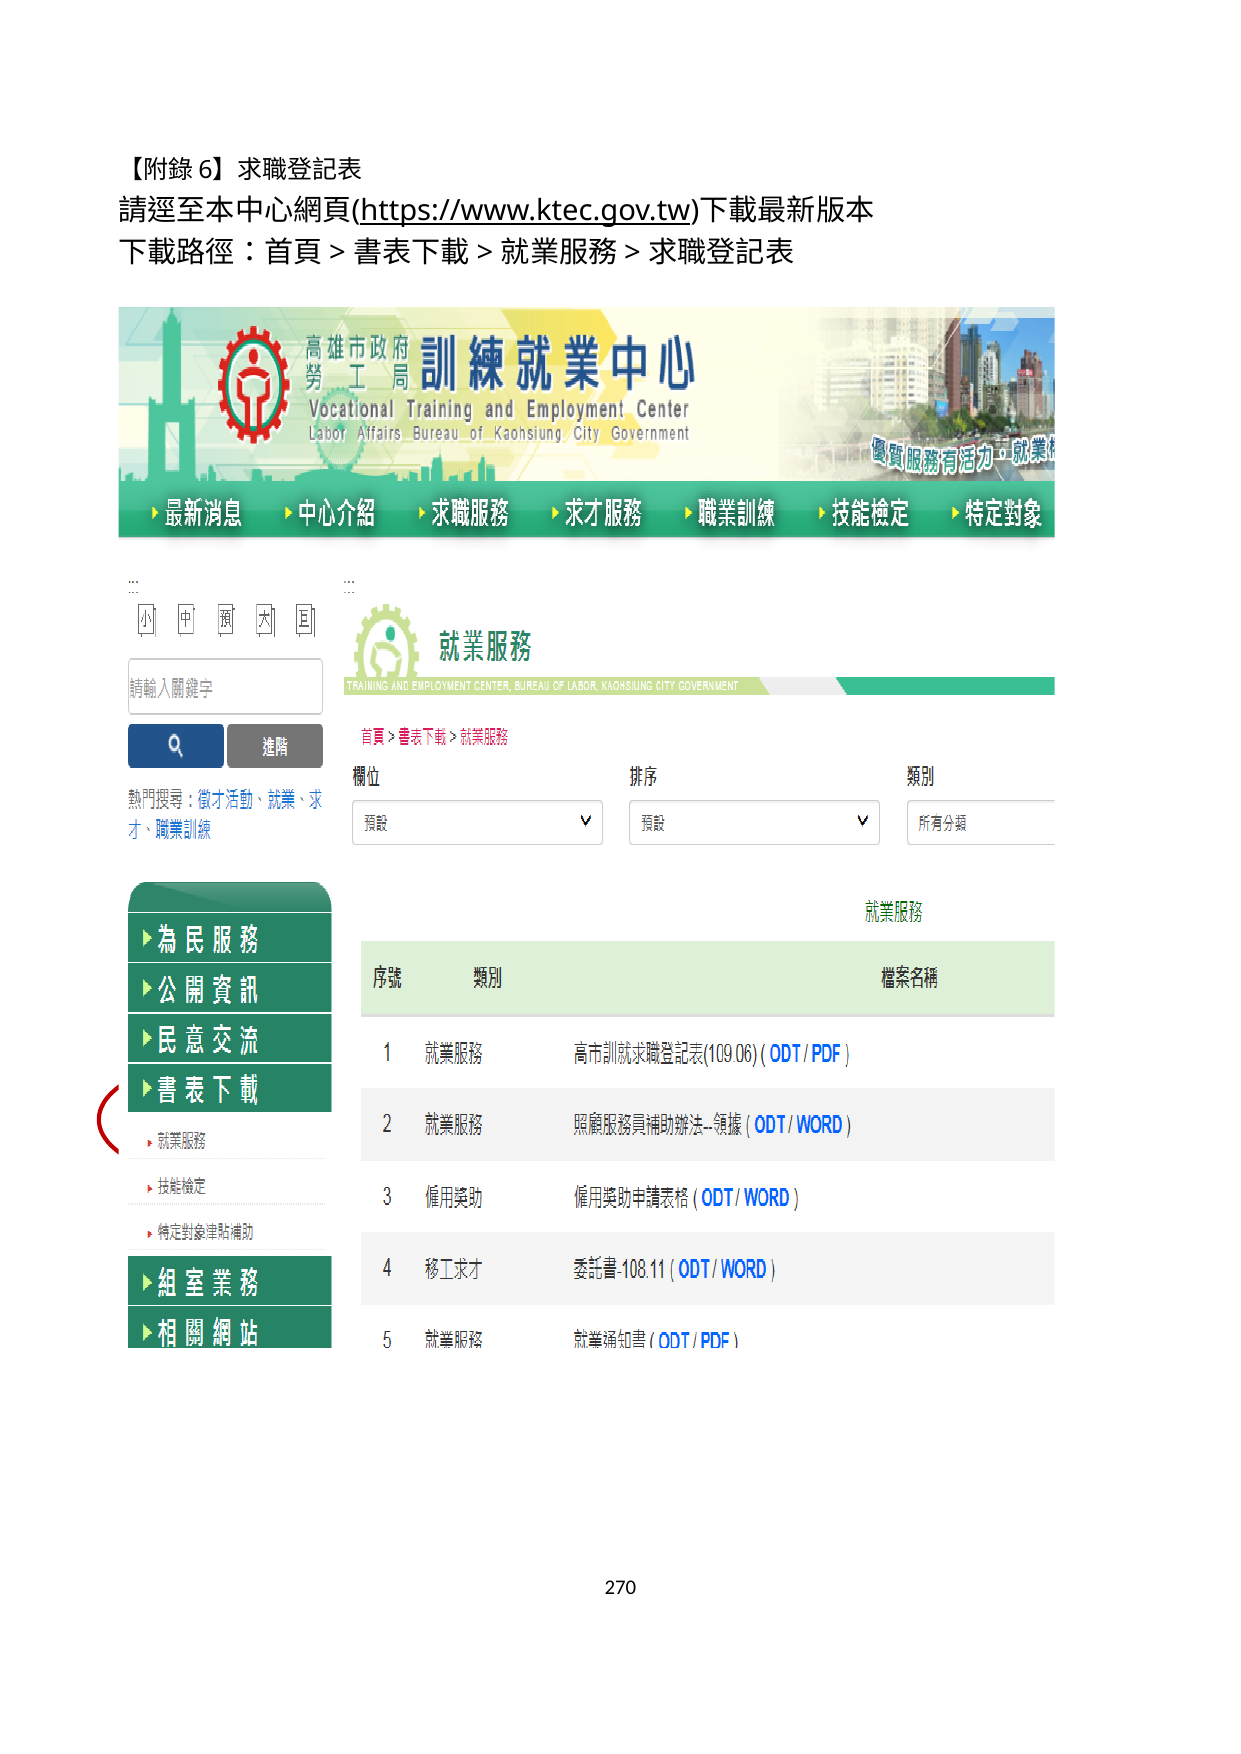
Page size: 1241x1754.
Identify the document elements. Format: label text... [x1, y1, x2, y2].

subtitle 【附錄6】求職登記表 [118, 150, 1122, 186]
text 請逕至本中心網頁(https://www.ktec.gov.tw)下載最新版本 [118, 186, 1122, 229]
text 下載路徑：首頁 > 書表下載 > 就業服務 > 求職登記表 [118, 229, 1122, 271]
